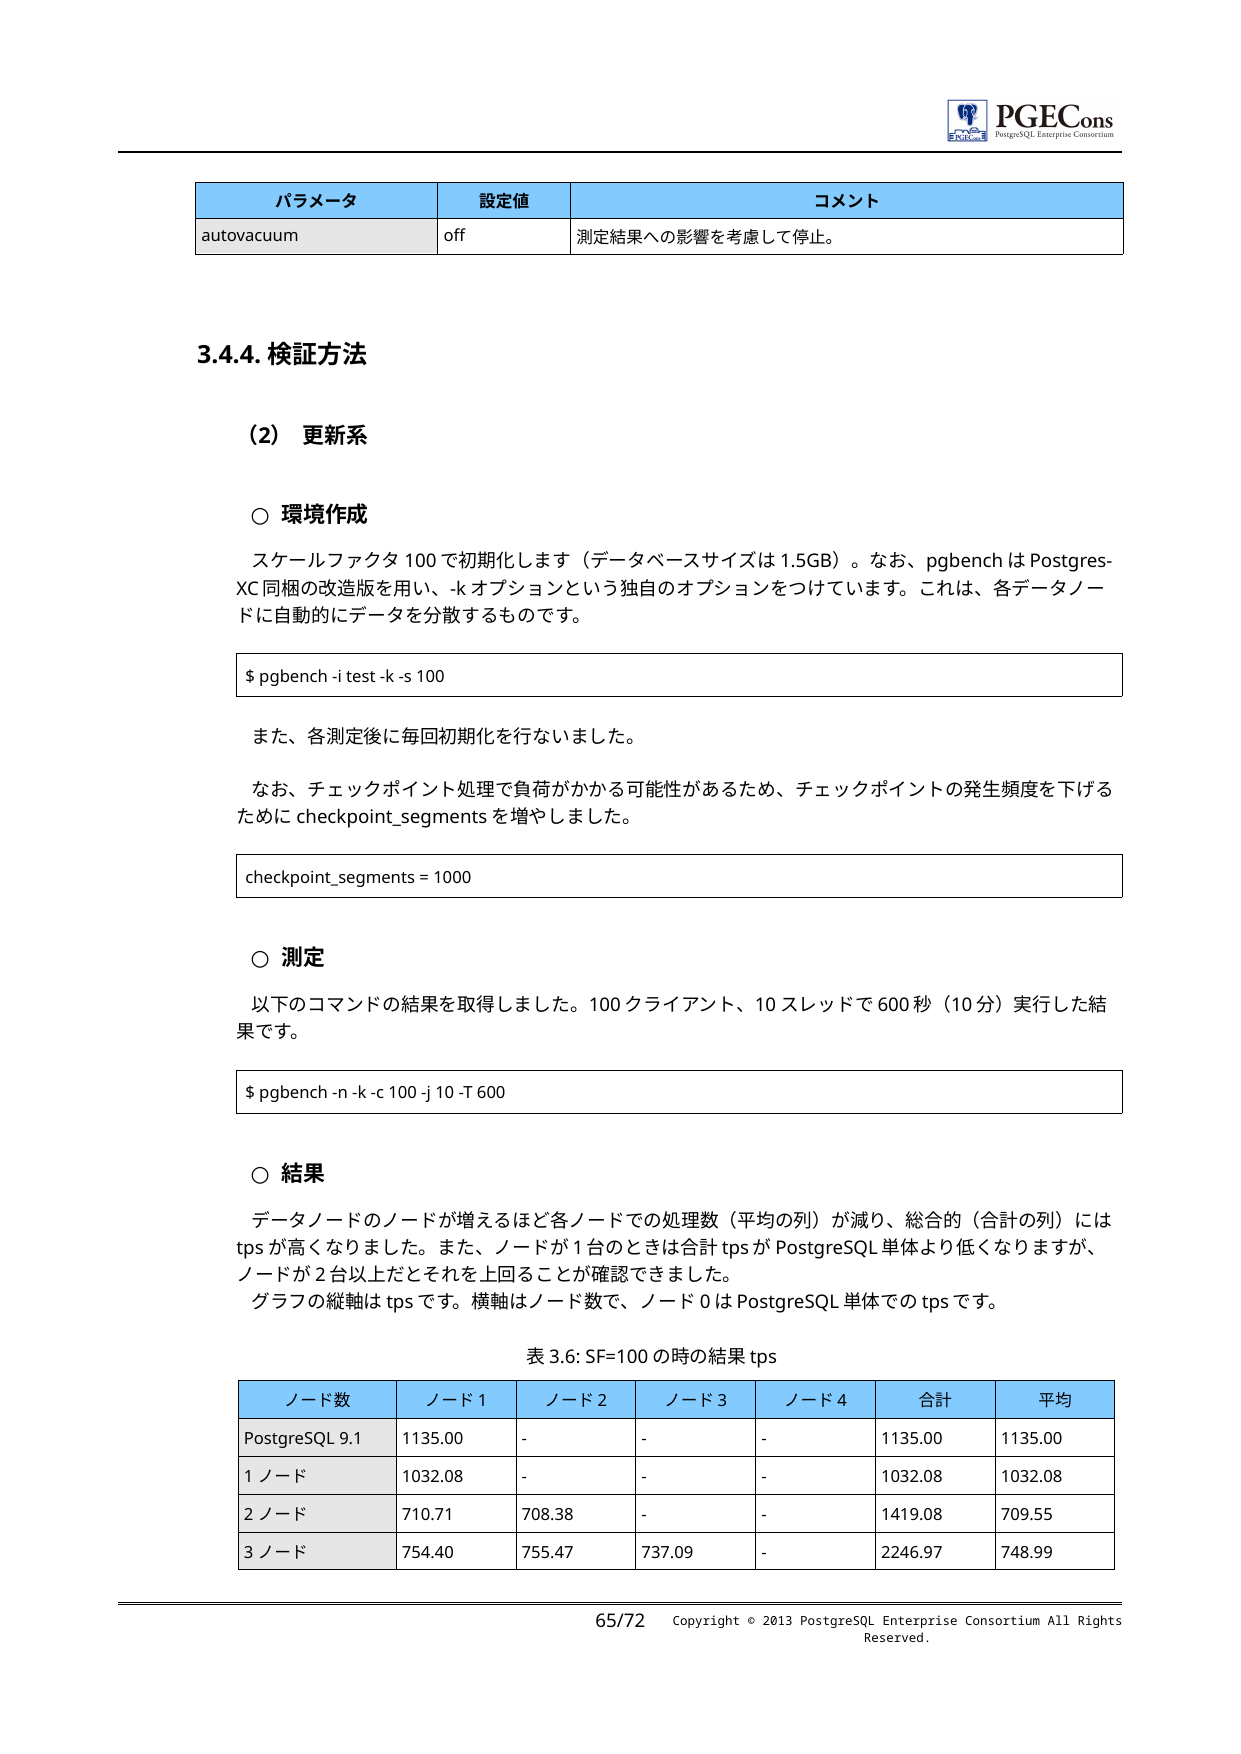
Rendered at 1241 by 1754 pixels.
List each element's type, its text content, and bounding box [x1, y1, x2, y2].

subtitle 環境作成 [250, 497, 1122, 528]
table_cell 2 ノード [239, 1495, 396, 1532]
text $ pgbench -i test -k -s 100 [237, 654, 1122, 696]
table_header ノード4 [756, 1381, 875, 1418]
table_cell 1419.08 [876, 1495, 995, 1532]
table_cell PostgreSQL 9.1 [239, 1419, 396, 1456]
table_header パラメータ [196, 183, 437, 218]
table_cell - [636, 1495, 755, 1532]
table_cell 測定結果への影響を考慮して停止。 [571, 219, 1123, 253]
table_header 合計 [876, 1381, 995, 1418]
table_cell 1032.08 [876, 1457, 995, 1494]
table_cell 755.47 [517, 1533, 635, 1569]
text なお、チェックポイント処理で負荷がかかる可能性があるため、チェックポイントの発生頻度を下げるためにcheckpoint_segmentsを増やしました。 [236, 774, 1122, 829]
table_cell - [636, 1419, 755, 1456]
table_cell 2246.97 [876, 1533, 995, 1569]
subtitle 測定 [250, 940, 1122, 972]
text また、各測定後に毎回初期化を行ないました。 [236, 722, 1122, 749]
table_cell 1032.08 [996, 1457, 1114, 1494]
table_header ノード1 [397, 1381, 516, 1418]
table_cell - [517, 1457, 635, 1494]
table_cell 1135.00 [876, 1419, 995, 1456]
table_cell 3 ノード [239, 1533, 396, 1569]
table_cell 1032.08 [397, 1457, 516, 1494]
text checkpoint_segments = 1000 [237, 855, 1122, 897]
table_cell 1 ノード [239, 1457, 396, 1494]
table_cell autovacuum [196, 219, 437, 253]
table_cell 709.55 [996, 1495, 1114, 1532]
text $ pgbench -n -k -c 100 -j 10 -T 600 [237, 1071, 1122, 1113]
picture [941, 94, 1119, 147]
table_header ノード3 [636, 1381, 755, 1418]
table_cell - [517, 1419, 635, 1456]
table_cell - [756, 1457, 875, 1494]
subtitle 更新系 [236, 418, 1122, 449]
table_cell off [438, 219, 570, 253]
subtitle 検証方法 [197, 334, 1122, 370]
text 以下のコマンドの結果を取得しました。100クライアント、10スレッドで600秒（10分）実行した結果です。 [236, 990, 1122, 1044]
table_cell - [756, 1495, 875, 1532]
table_cell - [636, 1457, 755, 1494]
table_header ノード2 [517, 1381, 635, 1418]
table_cell 1135.00 [397, 1419, 516, 1456]
table_cell - [756, 1533, 875, 1569]
table_cell 710.71 [397, 1495, 516, 1532]
subtitle 結果 [250, 1156, 1122, 1188]
table_cell 754.40 [397, 1533, 516, 1569]
table_cell 708.38 [517, 1495, 635, 1532]
text 表 3.6: SF=100の時の結果tps [181, 1343, 1122, 1368]
table_cell 1135.00 [996, 1419, 1114, 1456]
table_cell 748.99 [996, 1533, 1114, 1569]
table_header コメント [571, 183, 1123, 218]
text データノードのノードが増えるほど各ノードでの処理数（平均の列）が減り、総合的（合計の列）にはtps が高くなりました。また、ノードが1台のときは合計tpsがPostgreSQL単体より低くなりますが、ノードが2台以上だとそれを上回ることが確認できました。 [236, 1205, 1122, 1287]
table_header 設定値 [438, 183, 570, 218]
table_cell 737.09 [636, 1533, 755, 1569]
table_cell - [756, 1419, 875, 1456]
text グラフの縦軸はtpsです。横軸はノード数で、ノード0はPostgreSQL単体でのtpsです。 [236, 1287, 1122, 1314]
table_header 平均 [996, 1381, 1114, 1418]
text スケールファクタ100で初期化します（データベースサイズは1.5GB）。なお、pgbenchはPostgres-XC同梱の改造版を用い、-kオプションという独自のオプションをつけています。これは、各データノードに自動的にデータを分散するものです。 [236, 546, 1122, 628]
table_header ノード数 [239, 1381, 396, 1418]
